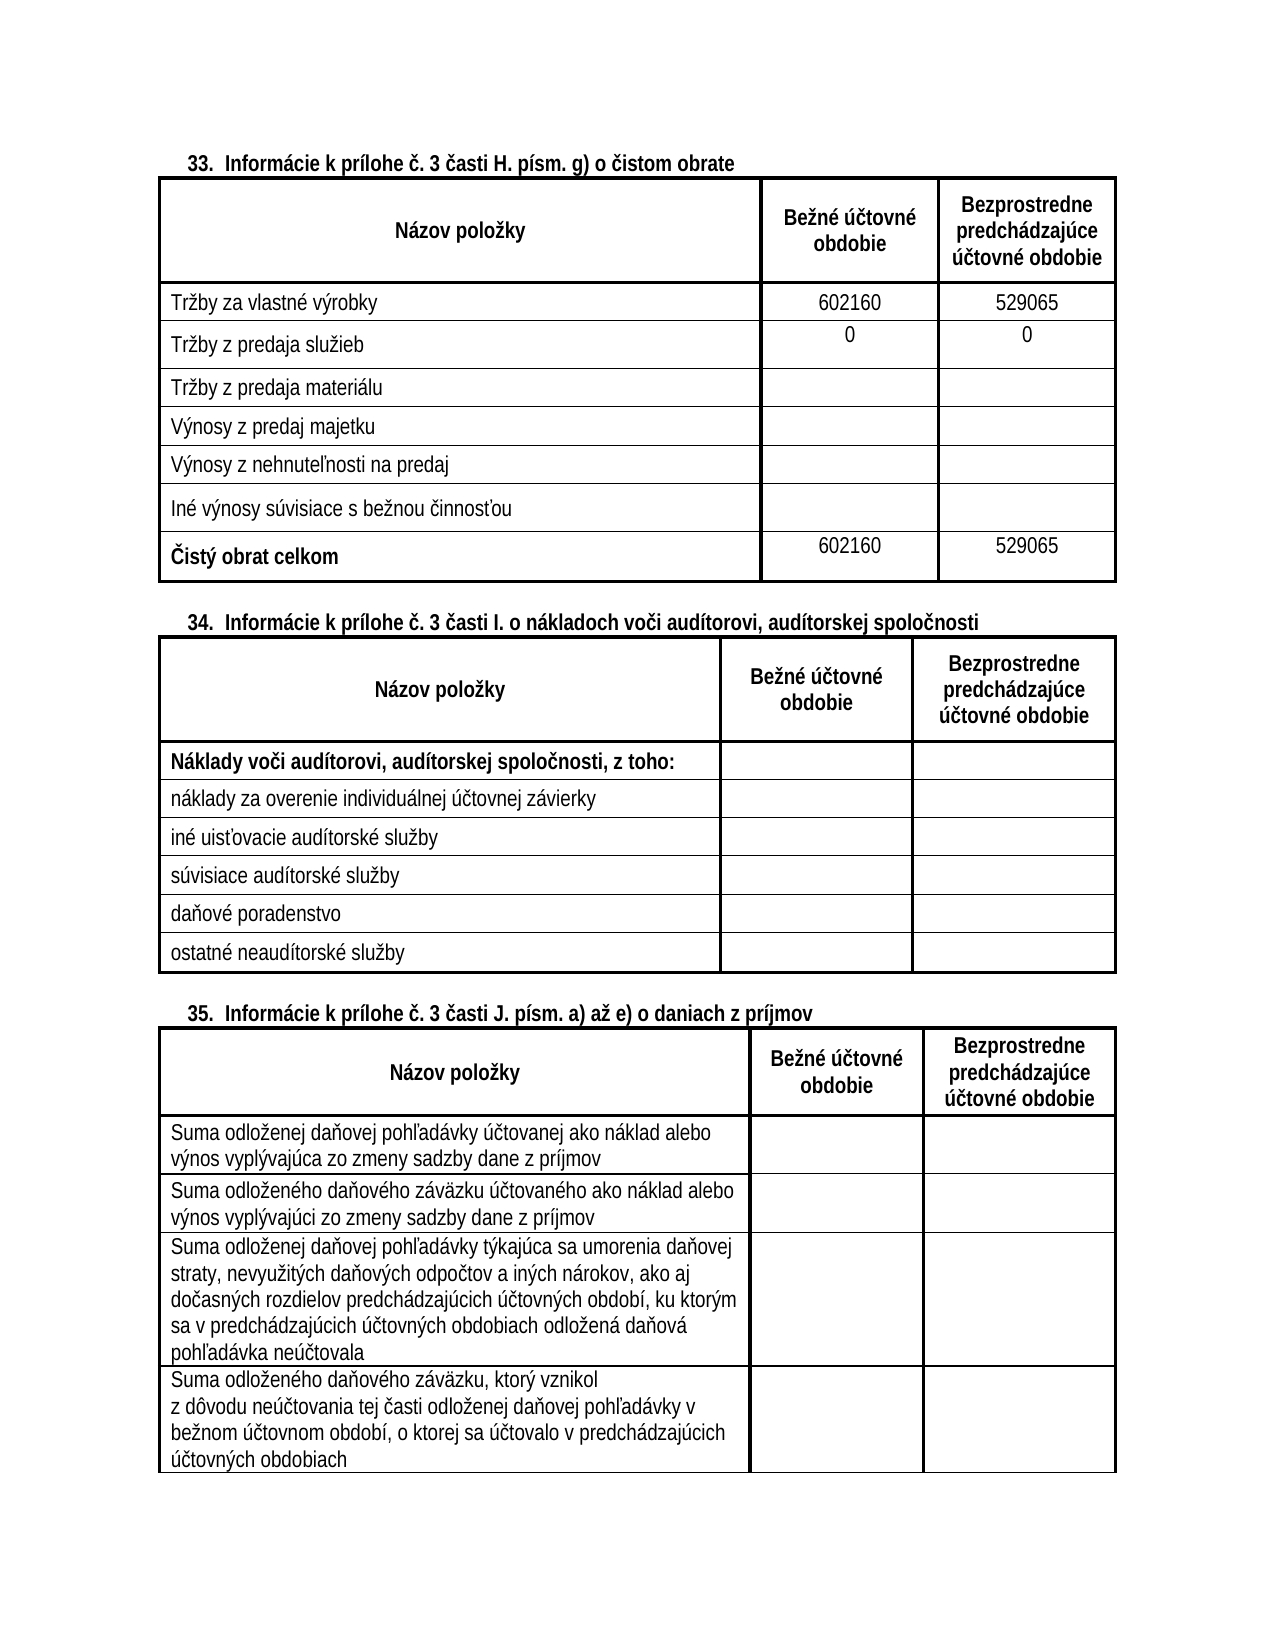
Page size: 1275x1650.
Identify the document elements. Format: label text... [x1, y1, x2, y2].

table_cell [925, 1117, 1114, 1173]
text 33. Informácie k prílohe č. 3 časti H. písm. g) o čistom obrate [187, 150, 1087, 176]
table_cell Suma odloženej daňovej pohľadávky týkajúca sa umorenia daňovej straty, nevyužitých daňových odpočtov a iných nárokov, ako aj dočasných rozdielov predchádzajúcich účtovných období, ku ktorým sa v predchádzajúcich účtovných obdobiach odložená daňová pohľadávka neúčtovala [161, 1233, 748, 1365]
table_cell Výnosy z nehnuteľnosti na predaj [161, 446, 759, 483]
table_header Názov položky [161, 639, 719, 740]
table_cell [914, 856, 1114, 894]
table_cell iné uisťovacie audítorské služby [161, 818, 719, 855]
table_cell [940, 484, 1114, 531]
table_header Názov položky [161, 1030, 748, 1114]
table_cell [914, 743, 1114, 778]
table_cell Iné výnosy súvisiace s bežnou činnosťou [161, 484, 759, 531]
table_cell [925, 1367, 1114, 1472]
table_cell Čistý obrat celkom [161, 532, 759, 579]
table_cell 529065 [940, 532, 1114, 579]
table_cell [925, 1233, 1114, 1365]
table_cell súvisiace audítorské služby [161, 856, 719, 894]
table_cell [914, 933, 1114, 971]
table_cell Výnosy z predaj majetku [161, 407, 759, 444]
table_cell náklady za overenie individuálnej účtovnej závierky [161, 780, 719, 817]
table_cell Suma odloženého daňového záväzku, ktorý vznikol z dôvodu neúčtovania tej časti odloženej daňovej pohľadávky v bežnom účtovnom období, o ktorej sa účtovalo v predchádzajúcich účtovných obdobiach [161, 1367, 748, 1472]
table_cell [925, 1174, 1114, 1232]
table_cell Tržby za vlastné výrobky [161, 284, 759, 319]
table_cell 0 [940, 321, 1114, 368]
text 34. Informácie k prílohe č. 3 časti I. o nákladoch voči audítorovi, audítorskej spoločnosti [187, 609, 1087, 635]
table_cell Náklady voči audítorovi, audítorskej spoločnosti, z toho: [161, 743, 719, 778]
table_cell 0 [763, 321, 937, 368]
table_cell [752, 1174, 922, 1232]
table_cell [940, 369, 1114, 406]
table_cell [940, 407, 1114, 444]
table_header Názov položky [161, 180, 759, 281]
table_header Bežné účtovné obdobie [763, 180, 937, 281]
table_cell [722, 895, 911, 932]
table_header Bezprostredne predchádzajúce účtovné obdobie [914, 639, 1114, 740]
table_cell [763, 446, 937, 483]
table_cell [752, 1117, 922, 1173]
table_cell [763, 407, 937, 444]
table_header Bežné účtovné obdobie [722, 639, 911, 740]
table_cell [752, 1367, 922, 1472]
table_cell [914, 780, 1114, 817]
table_cell Tržby z predaja služieb [161, 321, 759, 368]
table_cell daňové poradenstvo [161, 895, 719, 932]
table_header Bežné účtovné obdobie [752, 1030, 922, 1114]
text 35. Informácie k prílohe č. 3 časti J. písm. a) až e) o daniach z príjmov [187, 1000, 1087, 1026]
table_cell [722, 780, 911, 817]
table_cell Suma odloženej daňovej pohľadávky účtovanej ako náklad alebo výnos vyplývajúca zo zmeny sadzby dane z príjmov [161, 1117, 748, 1173]
table_cell [752, 1233, 922, 1365]
table_cell 529065 [940, 284, 1114, 319]
table_cell [722, 933, 911, 971]
table_header Bezprostredne predchádzajúce účtovné obdobie [925, 1030, 1114, 1114]
table_cell [763, 369, 937, 406]
table_cell [914, 895, 1114, 932]
table_cell [914, 818, 1114, 855]
table_cell [722, 743, 911, 778]
table_cell 602160 [763, 284, 937, 319]
table_cell 602160 [763, 532, 937, 579]
table_cell Suma odloženého daňového záväzku účtovaného ako náklad alebo výnos vyplývajúci zo zmeny sadzby dane z príjmov [161, 1175, 748, 1232]
table_cell [940, 446, 1114, 483]
table_cell [763, 484, 937, 531]
table_cell ostatné neaudítorské služby [161, 933, 719, 971]
table_cell [722, 818, 911, 855]
table_cell [722, 856, 911, 894]
table_header Bezprostredne predchádzajúce účtovné obdobie [940, 180, 1114, 281]
table_cell Tržby z predaja materiálu [161, 369, 759, 406]
